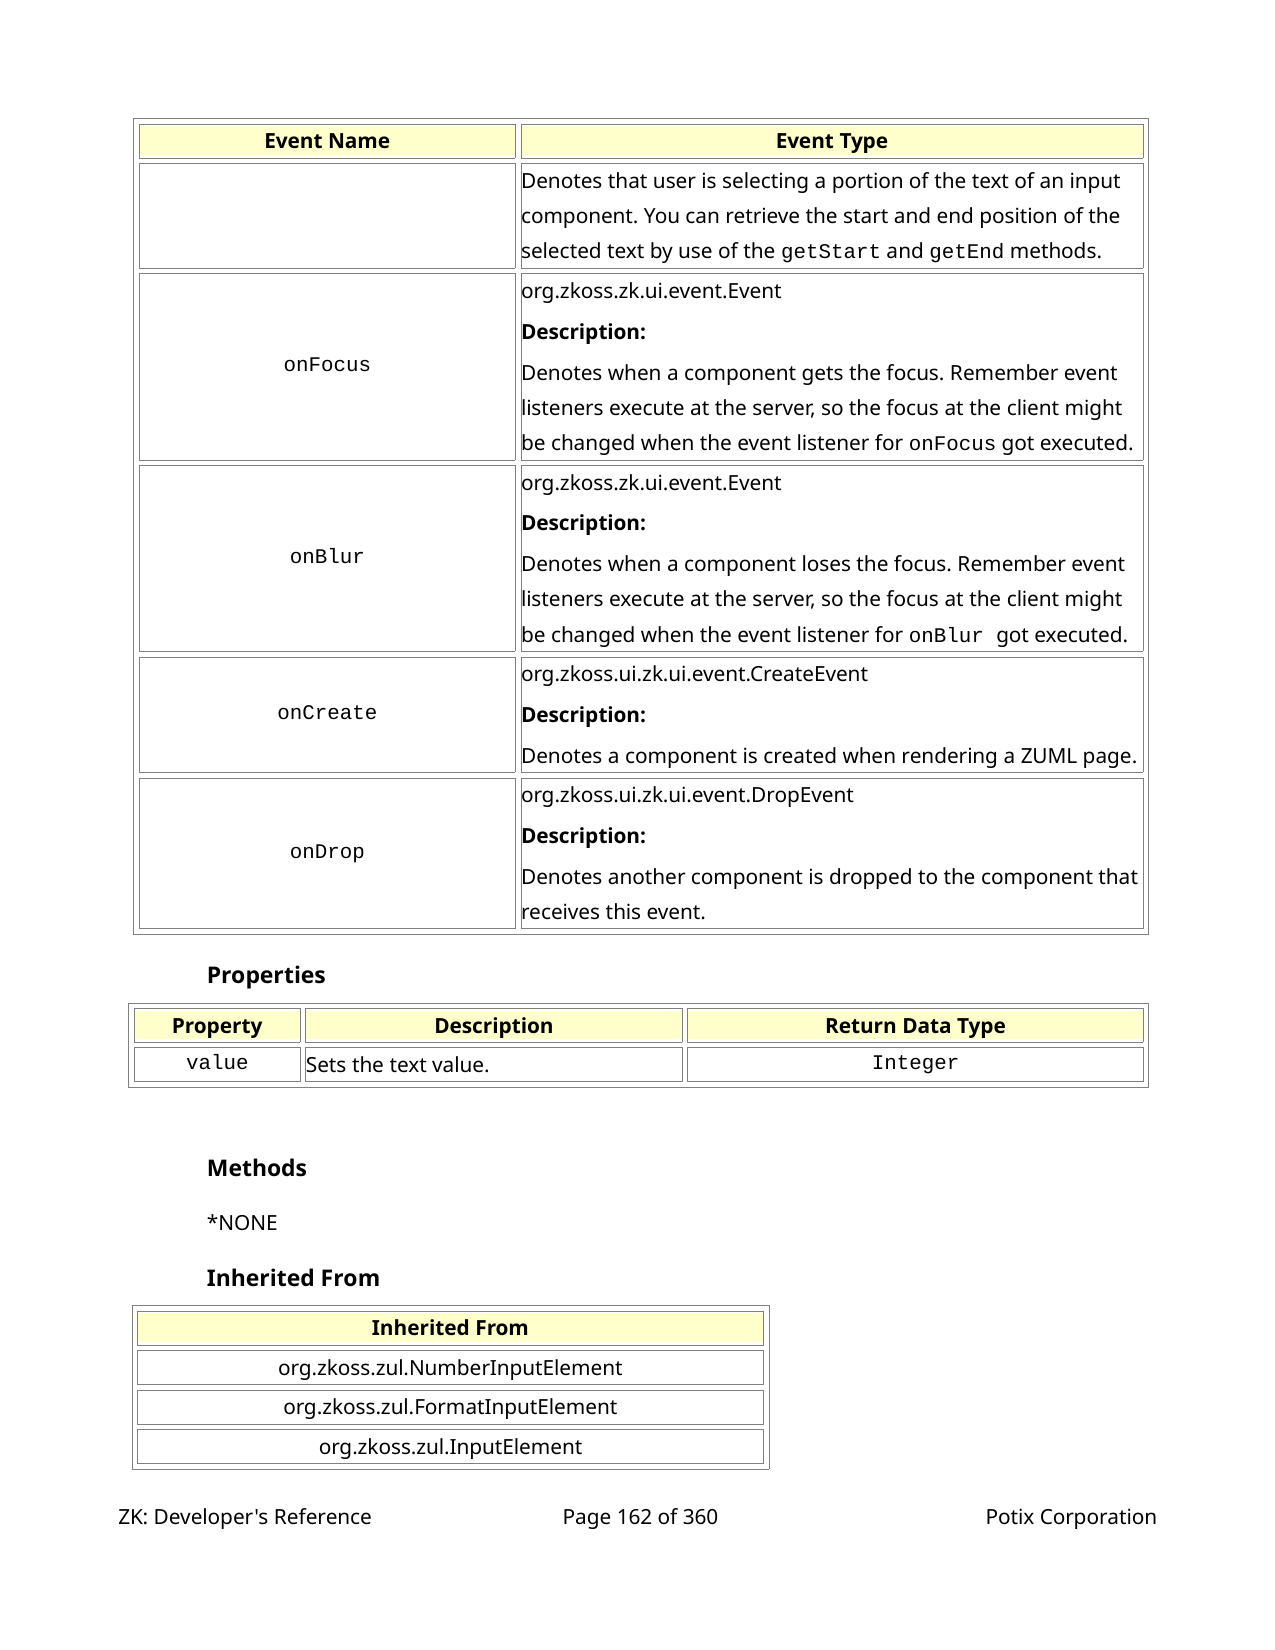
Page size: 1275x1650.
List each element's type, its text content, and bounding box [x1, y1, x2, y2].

table_cell org.zkoss.ui.zk.ui.event.DropEvent Description: Denotes another component is dropped to the component that receives this event. [518, 772, 1146, 928]
table_cell Denotes that user is selecting a portion of the text of an input component. You can retrieve the start and end position of the selected text by use of the getStart and getEnd methods. [518, 158, 1146, 268]
table_cell org.zkoss.zul.NumberInputElement [134, 1345, 766, 1384]
table_cell onCreate [136, 651, 518, 772]
subtitle Properties [207, 959, 1157, 990]
table_header Return Data Type [685, 1004, 1146, 1042]
table_cell org.zkoss.zk.ui.event.Event Description: Denotes when a component gets the focus. Remember event listeners execute at the server, so the focus at the client might be changed when the event listener for onFocus got executed. [518, 268, 1146, 459]
table_header Description [303, 1004, 685, 1042]
table_cell onFocus [136, 268, 518, 459]
table_cell org.zkoss.zk.ui.event.Event Description: Denotes when a component loses the focus. Remember event listeners execute at the server, so the focus at the client might be changed when the event listener for onBlur got executed. [518, 460, 1146, 651]
table_cell Integer [685, 1042, 1146, 1081]
table_header Inherited From [134, 1306, 766, 1345]
table_cell value [131, 1042, 303, 1081]
table_header Property [131, 1004, 303, 1042]
text *NONE [207, 1208, 1157, 1236]
table_header Event Name [136, 119, 518, 158]
table_cell Sets the text value. [303, 1042, 685, 1081]
table_cell org.zkoss.zul.InputElement [134, 1424, 766, 1463]
table_header Event Type [518, 119, 1146, 158]
table_cell onDrop [136, 772, 518, 928]
table_cell org.zkoss.ui.zk.ui.event.CreateEvent Description: Denotes a component is created when rendering a ZUML page. [518, 651, 1146, 772]
table_cell onBlur [136, 460, 518, 651]
table_cell org.zkoss.zul.FormatInputElement [134, 1384, 766, 1424]
subtitle Methods [207, 1152, 1157, 1183]
subtitle Inherited From [207, 1261, 1157, 1293]
table_cell [136, 158, 518, 268]
